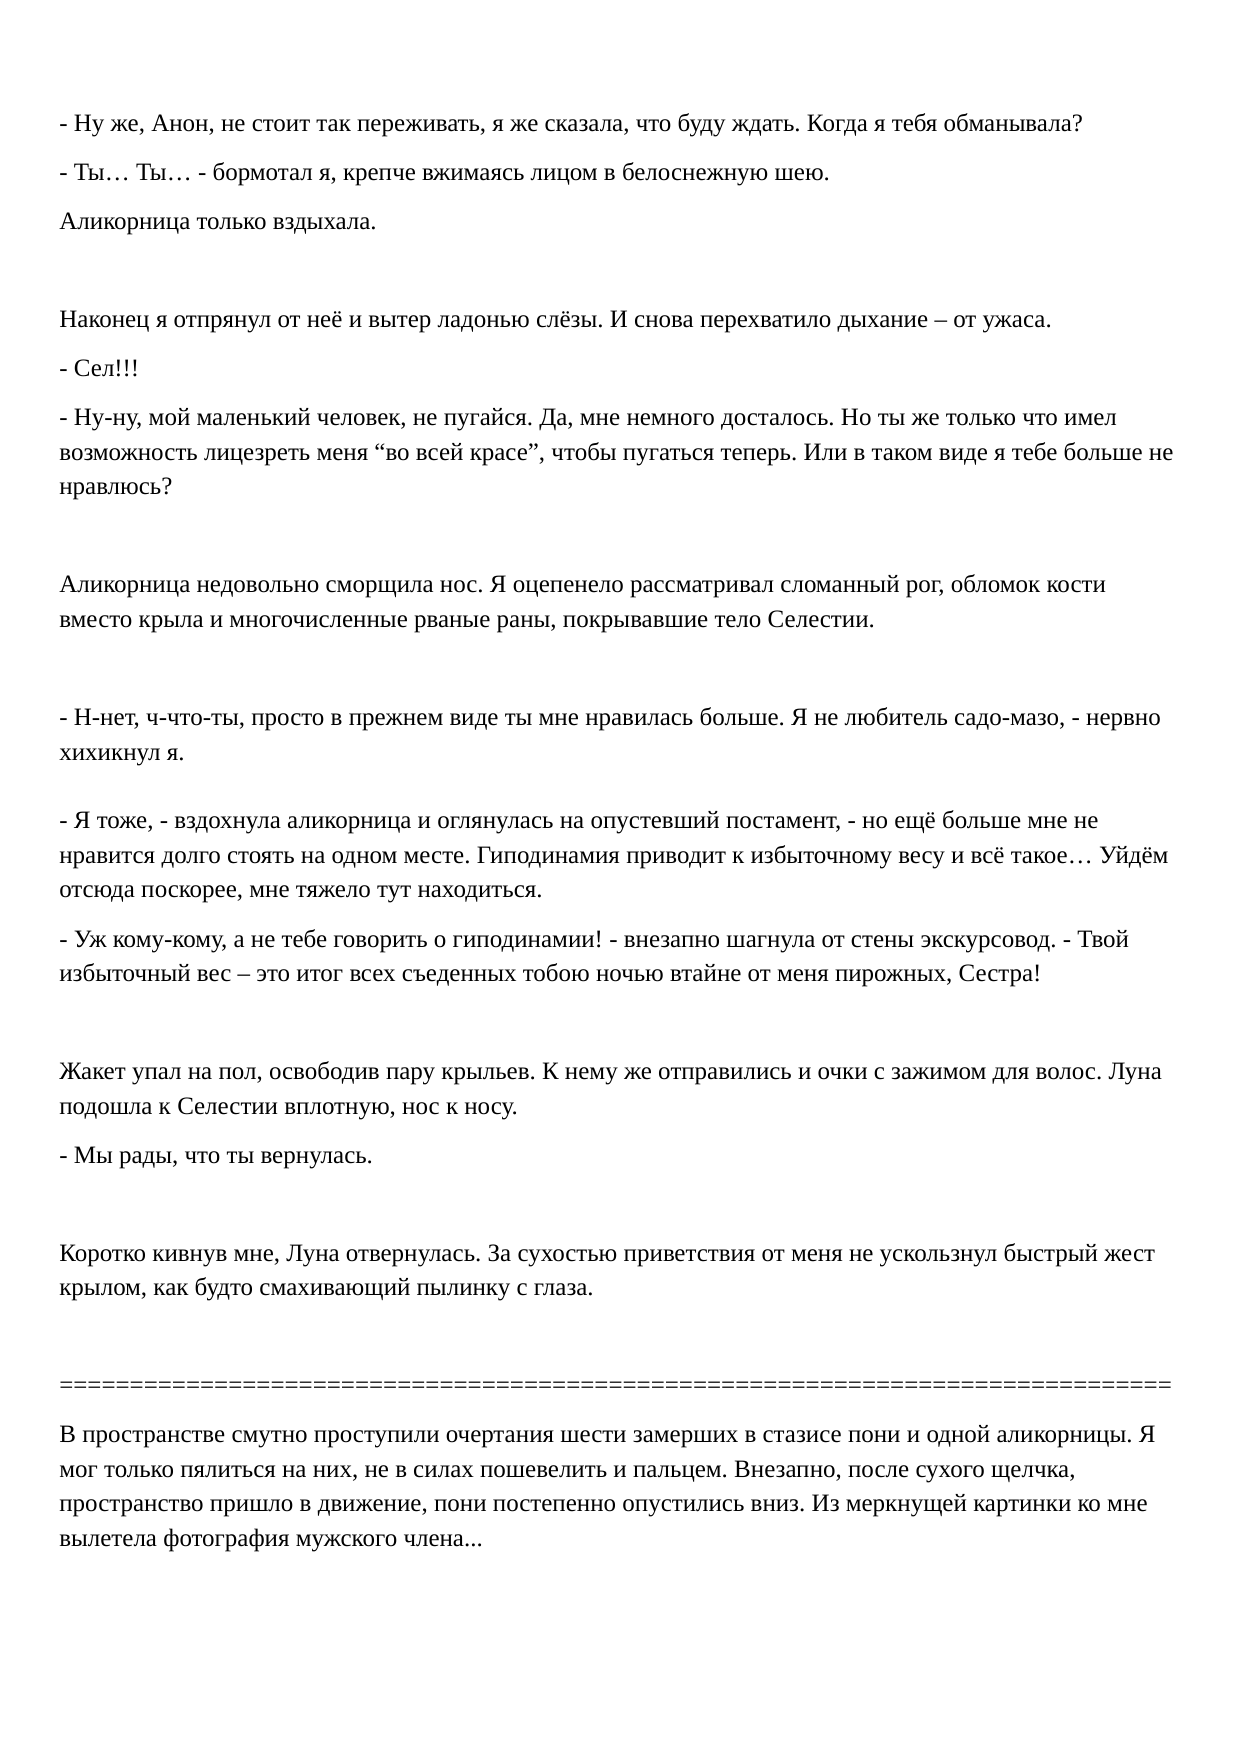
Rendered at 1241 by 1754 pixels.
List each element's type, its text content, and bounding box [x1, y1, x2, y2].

text =============================================================================== [59, 1371, 1181, 1399]
text - Ты… Ты… - бормотал я, крепче вжимаясь лицом в белоснежную шею. [59, 157, 1181, 186]
text В пространстве смутно проступили очертания шести замерших в стазисе пони и одной аликорницы. Я мог только пялиться на них, не в силах пошевелить и пальцем. Внезапно, после сухого щелчка, пространство пришло в движение, пони постепенно опустились вниз. Из меркнущей картинки ко мне вылетела фотография мужского члена... [59, 1419, 1181, 1552]
text Аликорница только вздыхала. [59, 206, 1181, 235]
text - Мы рады, что ты вернулась. [59, 1140, 1181, 1168]
text Коротко кивнув мне, Луна отвернулась. За сухостью приветствия от меня не ускользнул быстрый жест крылом, как будто смахивающий пылинку с глаза. [59, 1238, 1181, 1301]
text Жакет упал на пол, освободив пару крыльев. К нему же отправились и очки с зажимом для волос. Луна подошла к Селестии вплотную, нос к носу. [59, 1056, 1181, 1119]
text - Уж кому-кому, а не тебе говорить о гиподинамии! - внезапно шагнула от стены экскурсовод. - Твой избыточный вес – это итог всех съеденных тобою ночью втайне от меня пирожных, Сестра! [59, 924, 1181, 987]
text - Сел!!! [59, 353, 1181, 382]
text Наконец я отпрянул от неё и вытер ладонью слёзы. И снова перехватило дыхание – от ужаса. [59, 304, 1181, 333]
text - Ну-ну, мой маленький человек, не пугайся. Да, мне немного досталось. Но ты же только что имел возможность лицезреть меня “во всей красе”, чтобы пугаться теперь. Или в таком виде я тебе больше не нравлюсь? [59, 402, 1181, 500]
text Аликорница недовольно сморщила нос. Я оцепенело рассматривал сломанный рог, обломок кости вместо крыла и многочисленные рваные раны, покрывавшие тело Селестии. [59, 569, 1181, 633]
text - Ну же, Анон, не стоит так переживать, я же сказала, что буду ждать. Когда я тебя обманывала? [59, 108, 1181, 137]
text - Н-нет, ч-что-ты, просто в прежнем виде ты мне нравилась больше. Я не любитель садо-мазо, - нервно хихикнул я. - Я тоже, - вздохнула аликорница и оглянулась на опустевший постамент, - но ещё больше мне не нравится долго стоять на одном месте. Гиподинамия приводит к избыточному весу и всё такое… Уйдём отсюда поскорее, мне тяжело тут находиться. [59, 702, 1181, 903]
